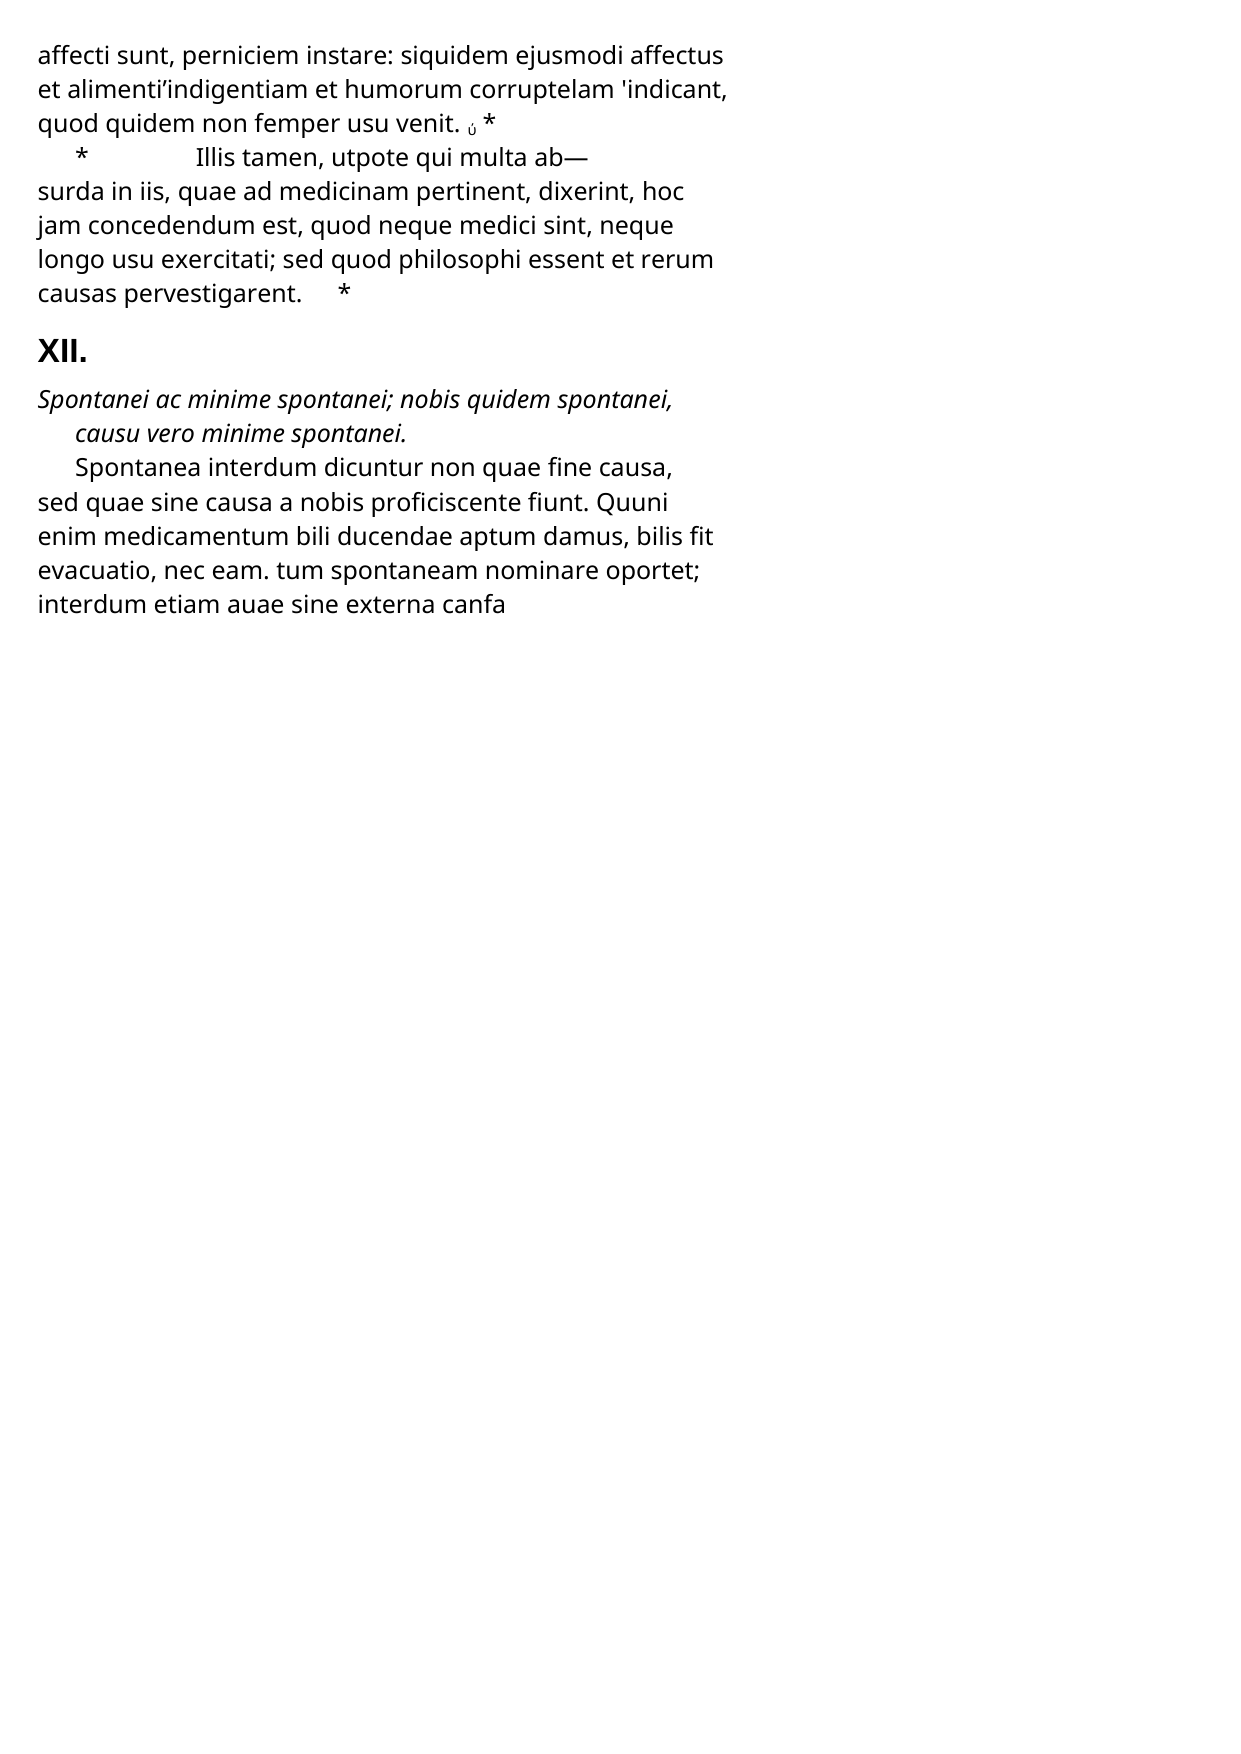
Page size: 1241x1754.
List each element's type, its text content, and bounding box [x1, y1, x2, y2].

text * Illis tamen, utpote qui multa ab— [37, 140, 1203, 174]
text Spontanei ac minime spontanei; nobis quidem spontanei, causu vero minime spontanei. [37, 382, 1203, 450]
text surda in iis, quae ad medicinam pertinent, dixerint, hoc jam concedendum est, quod neque medici sint, neque longo usu exercitati; sed quod philosophi essent et rerum causas pervestigarent. * [37, 174, 1203, 310]
text affecti sunt, perniciem instare: siquidem ejusmodi affectus et alimenti’indigentiam et humorum corruptelam 'indicant, quod quidem non femper usu venit. ύ * [37, 37, 1203, 140]
text Spontanea interdum dicuntur non quae fine causa, sed quae sine causa a nobis proficiscente fiunt. Quuni enim medicamentum bili ducendae aptum damus, bilis fit evacuatio, nec eam. tum spontaneam nominare oportet; interdum etiam auae sine externa canfa [37, 450, 1203, 620]
subtitle XII. [37, 331, 1203, 369]
